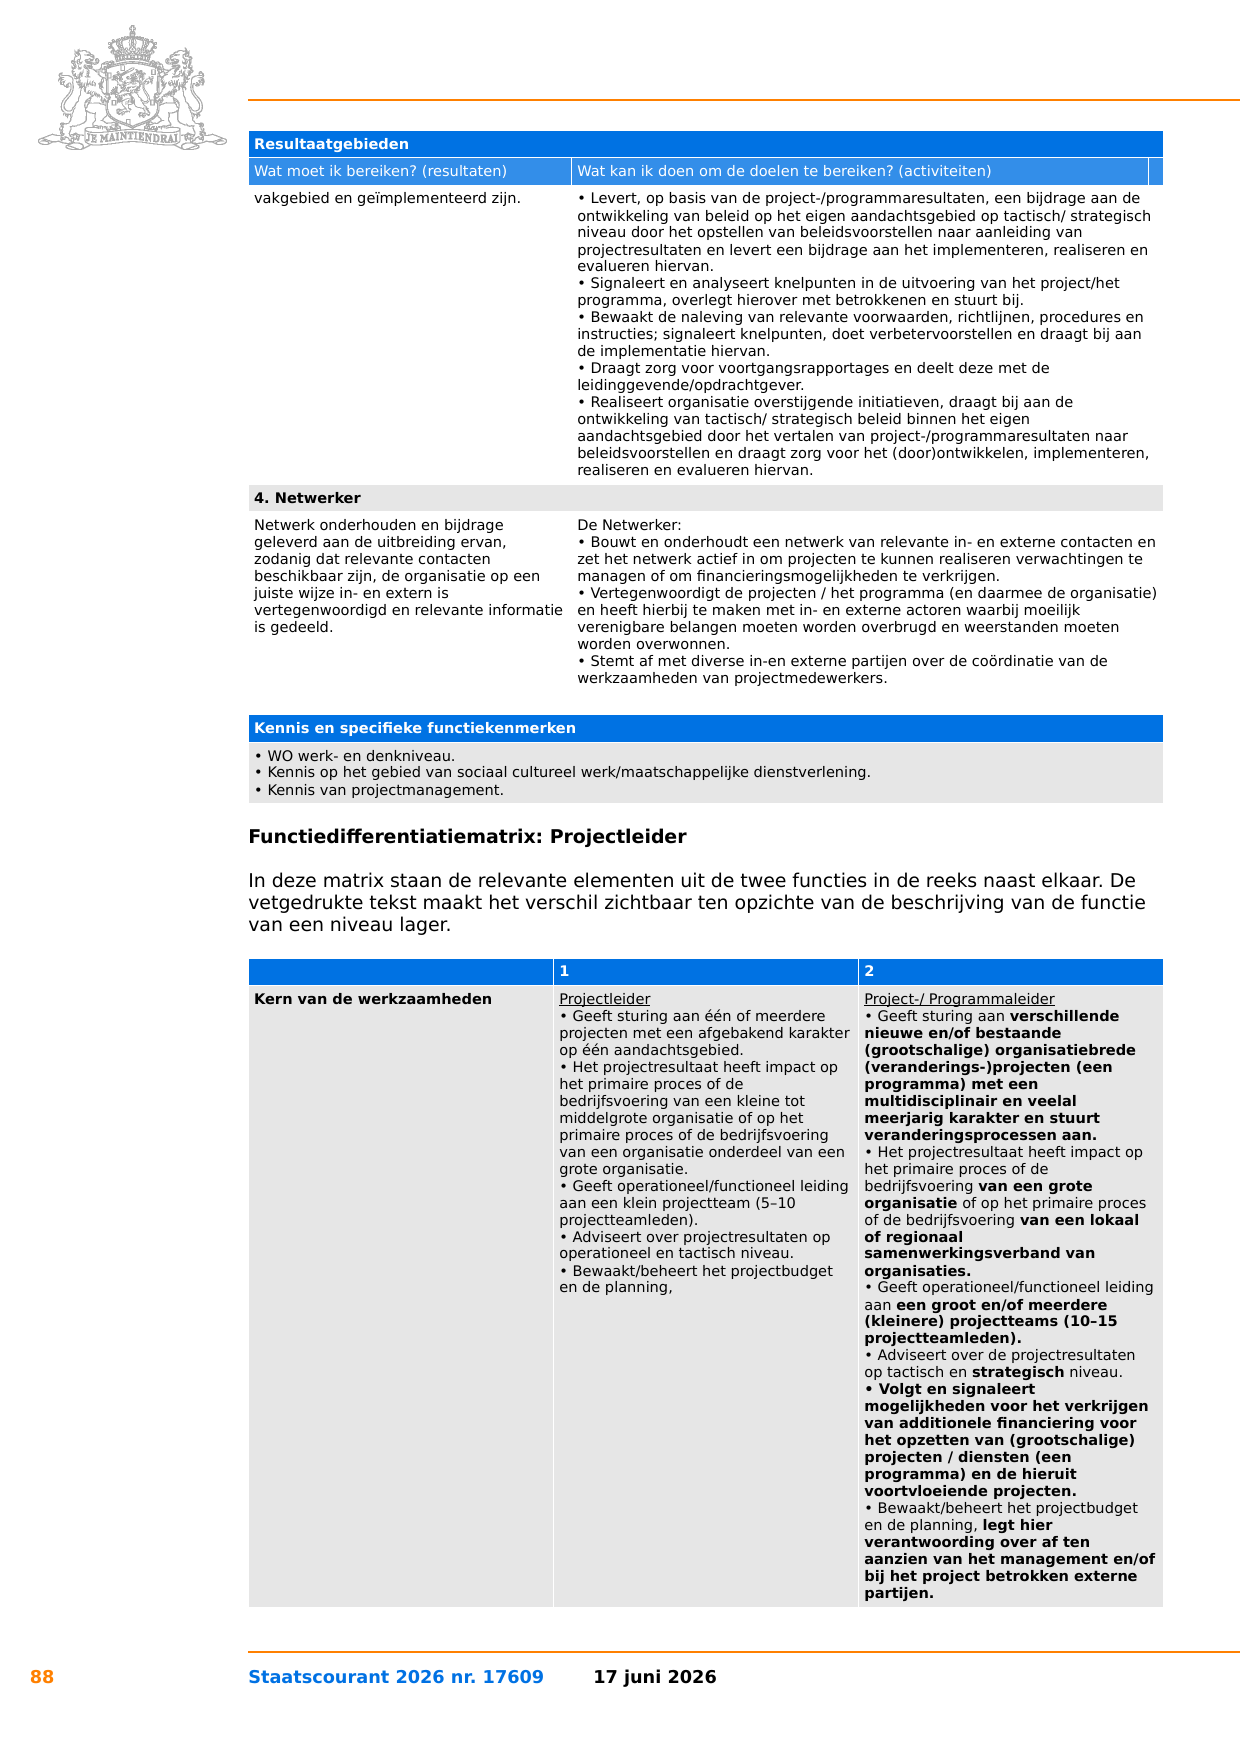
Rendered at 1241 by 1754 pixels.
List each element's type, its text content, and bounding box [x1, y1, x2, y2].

table_cell Projectleider • Geeft sturing aan één of meerdere projecten met een afgebakend karakter op één aandachtsgebied. • Het projectresultaat heeft impact op het primaire proces of de bedrijfsvoering van een kleine tot middelgrote organisatie of op het primaire proces of de bedrijfsvoering van een organisatie onderdeel van een grote organisatie. • Geeft operationeel/functioneel leiding aan een klein projectteam (5–10 projectteamleden). • Adviseert over projectresultaten op operationeel en tactisch niveau. • Bewaakt/beheert het projectbudget en de planning, [554, 986, 858, 1607]
table_header 2 [859, 959, 1163, 985]
table_cell Wat moet ik bereiken? (resultaten) [249, 158, 571, 185]
table_header [249, 959, 553, 985]
table_cell • Levert, op basis van de project-/programmaresultaten, een bijdrage aan de ontwikkeling van beleid op het eigen aandachtsgebied op tactisch/ strategisch niveau door het opstellen van beleidsvoorstellen naar aanleiding van projectresultaten en levert een bijdrage aan het implementeren, realiseren en evalueren hiervan. • Signaleert en analyseert knelpunten in de uitvoering van het project/het programma, overlegt hierover met betrokkenen en stuurt bij. • Bewaakt de naleving van relevante voorwaarden, richtlijnen, procedures en instructies; signaleert knelpunten, doet verbetervoorstellen en draagt bij aan de implementatie hiervan. • Draagt zorg voor voortgangsrapportages en deelt deze met de leidinggevende/opdrachtgever. • Realiseert organisatie overstijgende initiatieven, draagt bij aan de ontwikkeling van tactisch/ strategisch beleid binnen het eigen aandachtsgebied door het vertalen van project-/programmaresultaten naar beleidsvoorstellen en draagt zorg voor het (door)ontwikkelen, implementeren, realiseren en evalueren hiervan. [572, 186, 1163, 484]
table_cell De Netwerker: • Bouwt en onderhoudt een netwerk van relevante in- en externe contacten en zet het netwerk actief in om projecten te kunnen realiseren verwachtingen te managen of om financieringsmogelijkheden te verkrijgen. • Vertegenwoordigt de projecten / het programma (en daarmee de organisatie) en heeft hierbij te maken met in- en externe actoren waarbij moeilijk verenigbare belangen moeten worden overbrugd en weerstanden moeten worden overwonnen. • Stemt af met diverse in-en externe partijen over de coördinatie van de werkzaamheden van projectmedewerkers. [572, 512, 1163, 691]
table_header Resultaatgebieden [249, 131, 1163, 157]
subtitle Functiedifferentiatiematrix: Projectleider [248, 826, 1163, 848]
table_cell Project-/ Programmaleider • Geeft sturing aan verschillende nieuwe en/of bestaande (grootschalige) organisatiebrede (veranderings-)projecten (een programma) met een multidisciplinair en veelal meerjarig karakter en stuurt veranderingsprocessen aan. • Het projectresultaat heeft impact op het primaire proces of de bedrijfsvoering van een grote organisatie of op het primaire proces of de bedrijfsvoering van een lokaal of regionaal samenwerkingsverband van organisaties. • Geeft operationeel/functioneel leiding aan een groot en/of meerdere (kleinere) projectteams (10–15 projectteamleden). • Adviseert over de projectresultaten op tactisch en strategisch niveau. • Volgt en signaleert mogelijkheden voor het verkrijgen van additionele financiering voor het opzetten van (grootschalige) projecten / diensten (een programma) en de hieruit voortvloeiende projecten. • Bewaakt/beheert het projectbudget en de planning, legt hier verantwoording over af ten aanzien van het management en/of bij het project betrokken externe partijen. [859, 986, 1163, 1607]
table_header 1 [554, 959, 858, 985]
table_header Kennis en specifieke functiekenmerken [249, 715, 1163, 742]
table_cell Wat kan ik doen om de doelen te bereiken? (activiteiten) [572, 158, 1148, 185]
picture [38, 25, 227, 150]
table_cell • WO werk- en denkniveau. • Kennis op het gebied van sociaal cultureel werk/maatschappelijke dienstverlening. • Kennis van projectmanagement. [249, 743, 1163, 803]
table_cell Netwerk onderhouden en bijdrage geleverd aan de uitbreiding ervan, zodanig dat relevante contacten beschikbaar zijn, de organisatie op een juiste wijze in- en extern is vertegenwoordigd en relevante informatie is gedeeld. [249, 512, 571, 691]
table_cell 4. Netwerker [249, 485, 1163, 511]
table_cell Kern van de werkzaamheden [249, 986, 553, 1607]
table_cell vakgebied en geïmplementeerd zijn. [249, 186, 571, 484]
text In deze matrix staan de relevante elementen uit de twee functies in de reeks naast elkaar. De vetgedrukte tekst maakt het verschil zichtbaar ten opzichte van de beschrijving van de functie van een niveau lager. [248, 870, 1163, 936]
table_cell [1149, 158, 1163, 185]
